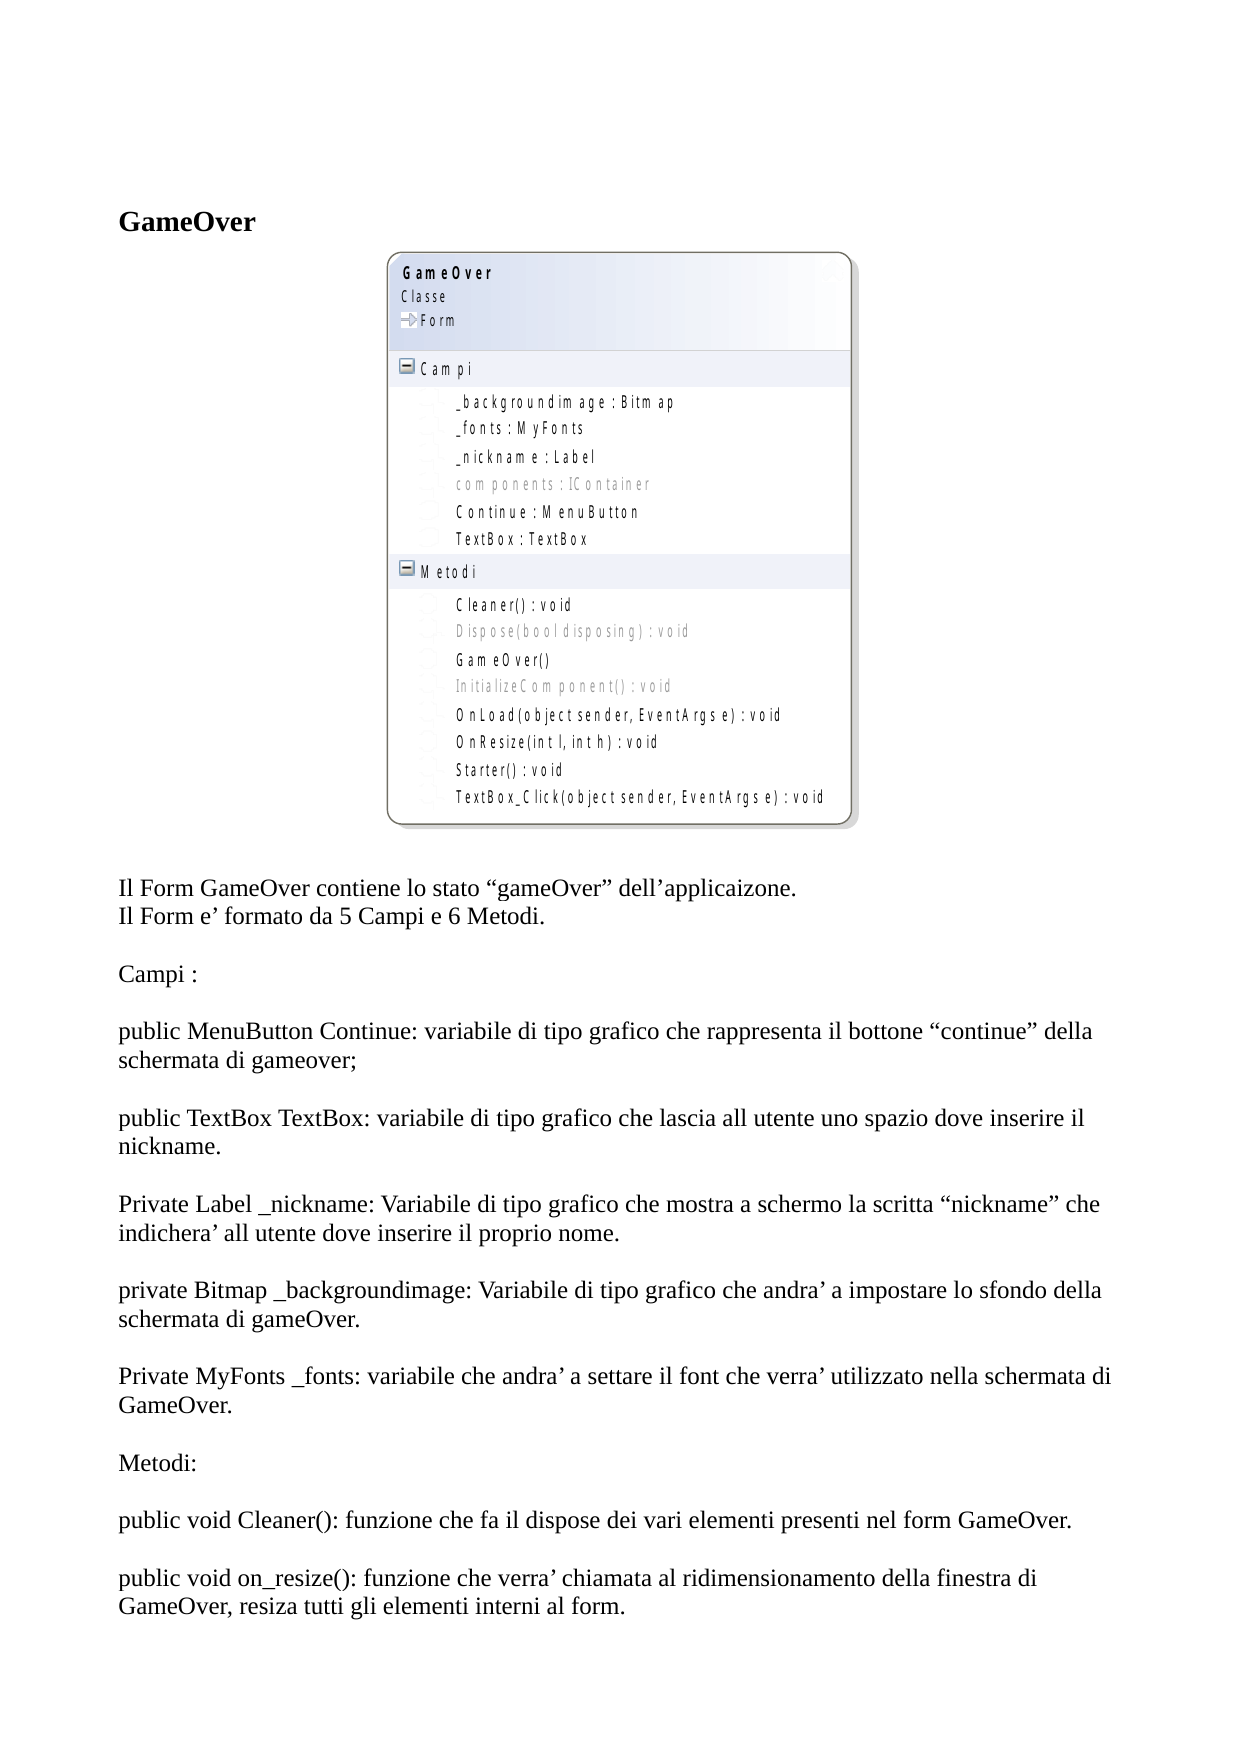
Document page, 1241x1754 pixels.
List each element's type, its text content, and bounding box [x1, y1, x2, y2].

text GameOver [118, 204, 1122, 238]
text public void Cleaner(): funzione che fa il dispose dei vari elementi presenti nel form GameOver. [118, 1505, 1122, 1534]
text Campi : [118, 959, 1122, 988]
text Private MyFonts _fonts: variabile che andra’ a settare il font che verra’ utilizzato nella schermata di GameOver. [118, 1361, 1122, 1419]
text Private Label _nickname: Variabile di tipo grafico che mostra a schermo la scritta “nickname” che indichera’ all utente dove inserire il proprio nome. [118, 1189, 1122, 1246]
text public TextBox TextBox: variabile di tipo grafico che lascia all utente uno spazio dove inserire il nickname. [118, 1103, 1122, 1160]
text Il Form e’ formato da 5 Campi e 6 Metodi. [118, 901, 1122, 930]
text public void on_resize(): funzione che verra’ chiamata al ridimensionamento della finestra di GameOver, resiza tutti gli elementi interni al form. [118, 1563, 1122, 1620]
text private Bitmap _backgroundimage: Variabile di tipo grafico che andra’ a impostare lo sfondo della schermata di gameOver. [118, 1275, 1122, 1333]
text Il Form GameOver contiene lo stato “gameOver” dell’applicaizone. [118, 873, 1122, 901]
text public MenuButton Continue: variabile di tipo grafico che rappresenta il bottone “continue” della schermata di gameover; [118, 1016, 1122, 1074]
text Metodi: [118, 1448, 1122, 1476]
